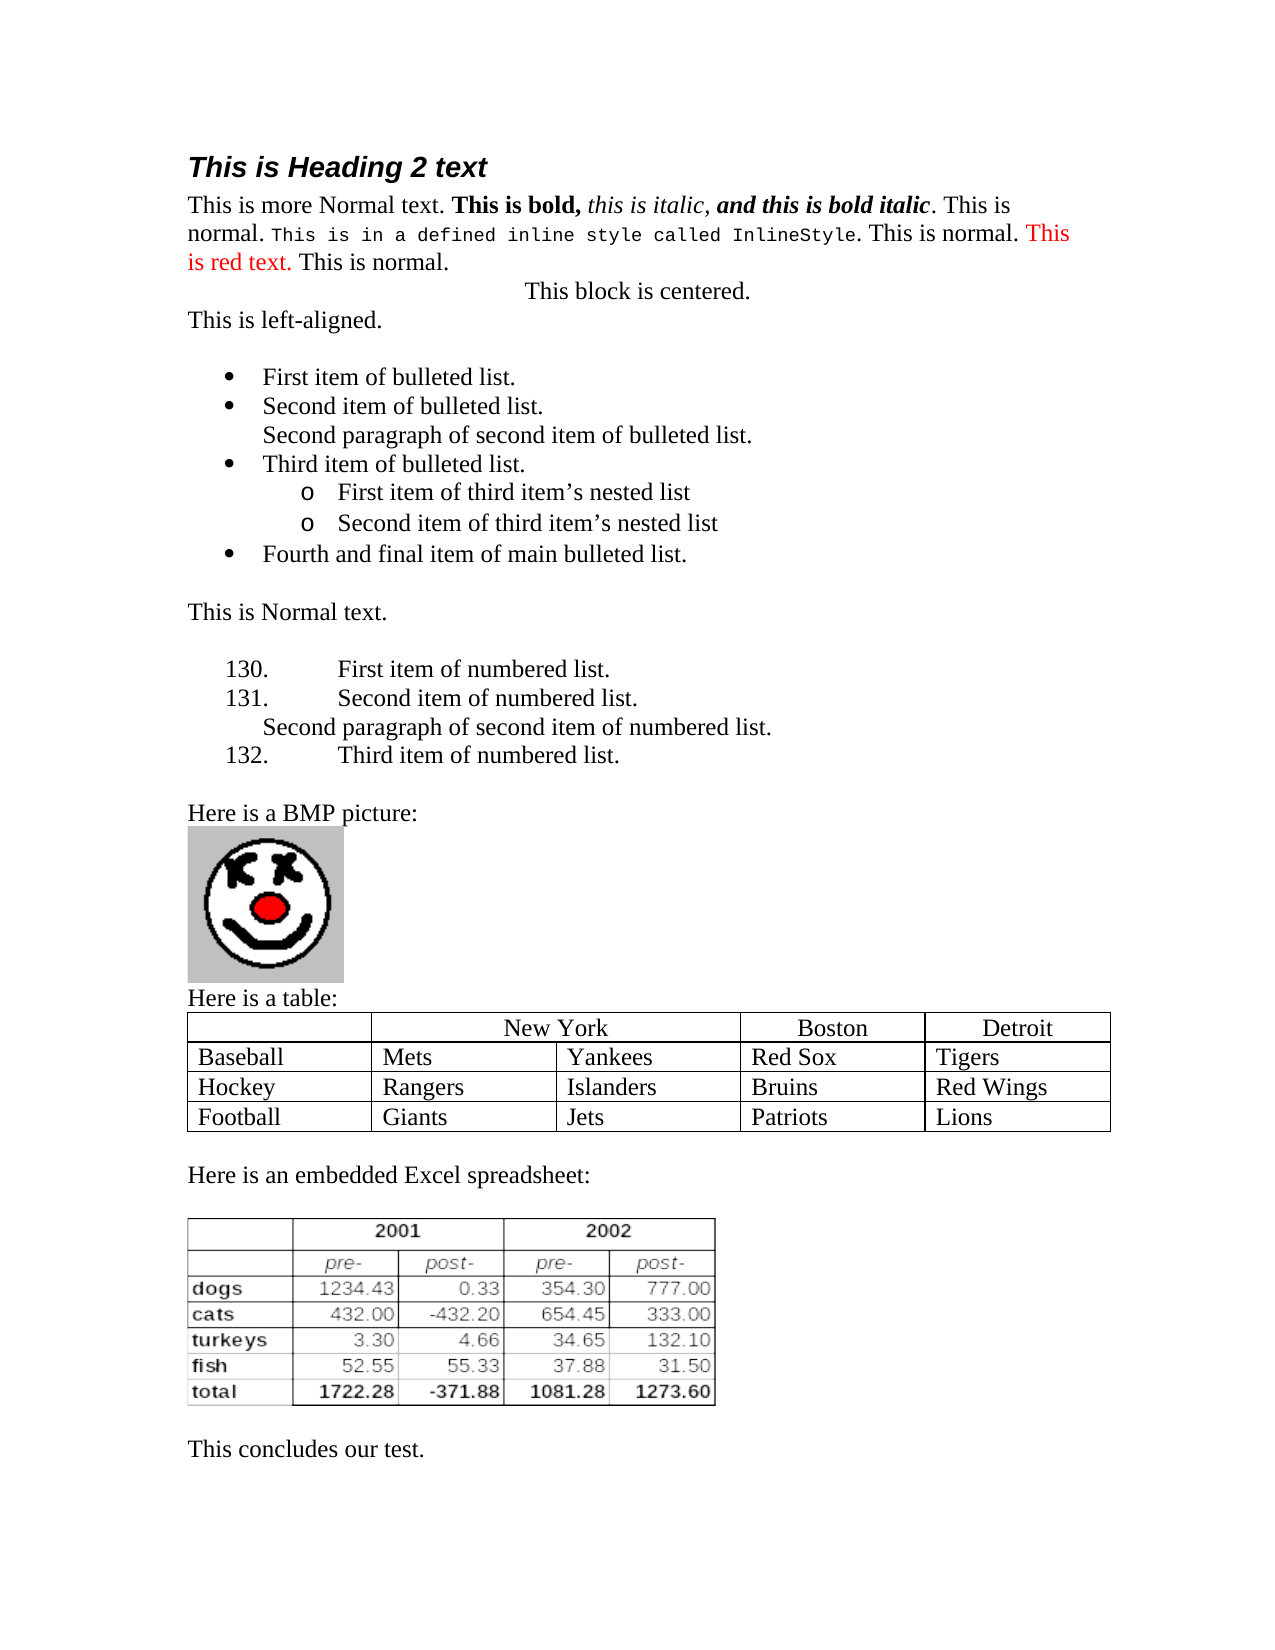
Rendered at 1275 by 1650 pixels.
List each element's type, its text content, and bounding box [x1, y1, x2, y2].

table_cell Baseball [188, 1043, 371, 1071]
list Second item of third item’s nested list [300, 508, 1087, 539]
table_cell Hockey [188, 1072, 371, 1101]
table_header Boston [741, 1013, 924, 1041]
table_cell Football [188, 1102, 371, 1131]
text Here is an embedded Excel spreadsheet: [187, 1161, 1087, 1189]
list Fourth and final item of main bulleted list. [225, 539, 1087, 568]
list First item of third item’s nested list [300, 477, 1087, 508]
table_cell Jets [557, 1102, 740, 1131]
table_cell Rangers [372, 1072, 556, 1101]
list First item of numbered list. [225, 654, 1087, 683]
list Third item of bulleted list. [225, 449, 1087, 477]
text This block is centered. [187, 276, 1087, 305]
table_header New York [372, 1013, 740, 1041]
table_cell Yankees [557, 1043, 740, 1071]
table_cell Lions [926, 1102, 1110, 1131]
subtitle This is Heading 2 text [187, 150, 1087, 183]
table_cell Red Sox [741, 1043, 924, 1071]
text This is Normal text. [187, 597, 1087, 625]
text This is left-aligned. [187, 305, 1087, 334]
table_cell Patriots [741, 1102, 924, 1131]
table_cell Mets [372, 1043, 556, 1071]
table_cell Bruins [741, 1072, 924, 1101]
text Here is a table: [187, 983, 1087, 1012]
table_header Detroit [926, 1013, 1110, 1041]
text Here is a BMP picture: [187, 798, 1087, 827]
text This is more Normal text. This is bold, this is italic, and this is bold italic. This is normal. This is in a defined inline style called InlineStyle. This is normal. This is red text. This is normal. [187, 190, 1087, 276]
text Second paragraph of second item of numbered list. [262, 712, 1087, 740]
table_header [188, 1013, 371, 1041]
table_cell Tigers [926, 1043, 1110, 1071]
table_cell Red Wings [926, 1072, 1110, 1101]
text This concludes our test. [187, 1434, 1087, 1463]
list Second item of numbered list. [225, 683, 1087, 712]
list Third item of numbered list. [225, 740, 1087, 769]
text Second paragraph of second item of bulleted list. [262, 420, 1087, 449]
table_cell Giants [372, 1102, 556, 1131]
list Second item of bulleted list. [225, 391, 1087, 420]
table_cell Islanders [557, 1072, 740, 1101]
list First item of bulleted list. [225, 362, 1087, 391]
